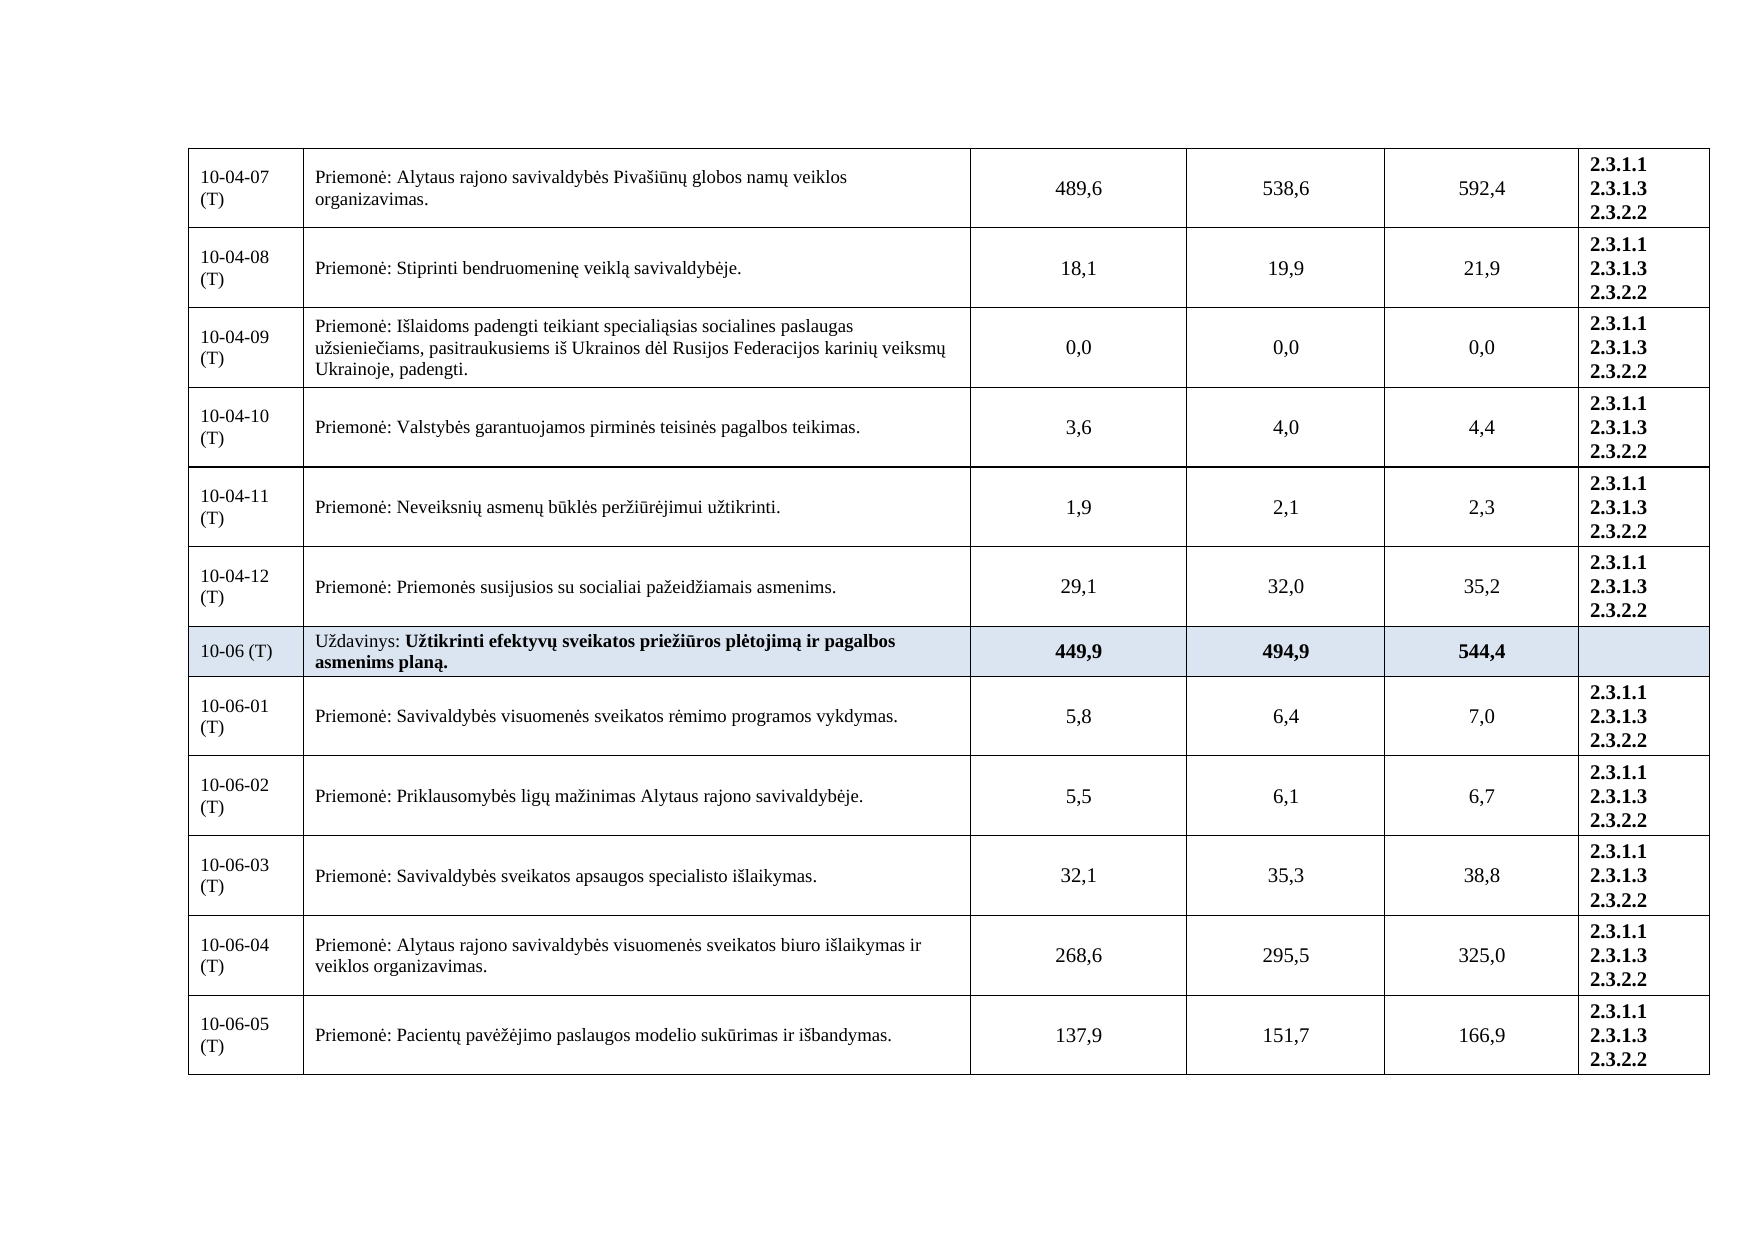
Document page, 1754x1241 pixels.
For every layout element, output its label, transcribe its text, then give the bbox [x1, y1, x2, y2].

table_cell Priemonė: Savivaldybės visuomenės sveikatos rėmimo programos vykdymas. [304, 677, 970, 755]
table_cell Priemonė: Valstybės garantuojamos pirminės teisinės pagalbos teikimas. [304, 388, 970, 466]
table_cell 10-06-01 (T) [189, 677, 303, 755]
table_cell 10-04-07 (T) [189, 149, 303, 227]
table_cell 2.3.1.1 2.3.1.3 2.3.2.2 [1579, 228, 1709, 307]
table_cell 5,5 [971, 756, 1186, 835]
table_cell 2.3.1.1 2.3.1.3 2.3.2.2 [1579, 916, 1709, 994]
table_cell 7,0 [1385, 677, 1578, 755]
table_cell 10-06-05 (T) [189, 996, 303, 1074]
table_cell [1579, 627, 1709, 676]
table_cell 2.3.1.1 2.3.1.3 2.3.2.2 [1579, 547, 1709, 626]
table_cell 2.3.1.1 2.3.1.3 2.3.2.2 [1579, 677, 1709, 755]
table_cell Priemonė: Neveiksnių asmenų būklės peržiūrėjimui užtikrinti. [304, 468, 970, 546]
table_cell 6,4 [1187, 677, 1384, 755]
table_cell 5,8 [971, 677, 1186, 755]
table_cell 2,1 [1187, 468, 1384, 546]
table_cell 32,0 [1187, 547, 1384, 626]
table_cell 10-04-12 (T) [189, 547, 303, 626]
table_cell 489,6 [971, 149, 1186, 227]
table_cell 592,4 [1385, 149, 1578, 227]
table_cell Priemonė: Savivaldybės sveikatos apsaugos specialisto išlaikymas. [304, 836, 970, 915]
table_cell 449,9 [971, 627, 1186, 676]
table_cell Priemonė: Stiprinti bendruomeninę veiklą savivaldybėje. [304, 228, 970, 307]
table_cell 1,9 [971, 468, 1186, 546]
table_cell 4,4 [1385, 388, 1578, 466]
table_cell 10-04-08 (T) [189, 228, 303, 307]
table_cell 2.3.1.1 2.3.1.3 2.3.2.2 [1579, 149, 1709, 227]
table_cell 2.3.1.1 2.3.1.3 2.3.2.2 [1579, 836, 1709, 915]
table_cell 6,1 [1187, 756, 1384, 835]
table_cell 19,9 [1187, 228, 1384, 307]
table_cell Priemonė: Pacientų pavėžėjimo paslaugos modelio sukūrimas ir išbandymas. [304, 996, 970, 1074]
table_cell 4,0 [1187, 388, 1384, 466]
table_cell 29,1 [971, 547, 1186, 626]
table_cell 10-06 (T) [189, 627, 303, 676]
table_cell 2.3.1.1 2.3.1.3 2.3.2.2 [1579, 388, 1709, 466]
table_cell 538,6 [1187, 149, 1384, 227]
table_cell 10-04-10 (T) [189, 388, 303, 466]
table_cell Priemonė: Priemonės susijusios su socialiai pažeidžiamais asmenims. [304, 547, 970, 626]
table_cell Priemonė: Alytaus rajono savivaldybės Pivašiūnų globos namų veiklos organizavimas. [304, 149, 970, 227]
table_cell 0,0 [971, 308, 1186, 387]
table_cell 10-06-04 (T) [189, 916, 303, 994]
table_cell 295,5 [1187, 916, 1384, 994]
table_cell 325,0 [1385, 916, 1578, 994]
table_cell 32,1 [971, 836, 1186, 915]
table_cell 10-06-03 (T) [189, 836, 303, 915]
table_cell 3,6 [971, 388, 1186, 466]
table_cell 151,7 [1187, 996, 1384, 1074]
table_cell Uždavinys: Užtikrinti efektyvų sveikatos priežiūros plėtojimą ir pagalbos asmenims planą. [304, 627, 970, 676]
table_cell 0,0 [1187, 308, 1384, 387]
table_cell 38,8 [1385, 836, 1578, 915]
table_cell 10-04-11 (T) [189, 468, 303, 546]
table_cell 268,6 [971, 916, 1186, 994]
table_cell 18,1 [971, 228, 1186, 307]
table_cell 10-06-02 (T) [189, 756, 303, 835]
table_cell 2.3.1.1 2.3.1.3 2.3.2.2 [1579, 468, 1709, 546]
table_cell 10-04-09 (T) [189, 308, 303, 387]
table_cell 35,2 [1385, 547, 1578, 626]
table_cell 137,9 [971, 996, 1186, 1074]
table_cell 494,9 [1187, 627, 1384, 676]
table_cell 2,3 [1385, 468, 1578, 546]
table_cell Priemonė: Alytaus rajono savivaldybės visuomenės sveikatos biuro išlaikymas ir veiklos organizavimas. [304, 916, 970, 994]
table_cell 2.3.1.1 2.3.1.3 2.3.2.2 [1579, 308, 1709, 387]
table_cell 544,4 [1385, 627, 1578, 676]
table_cell 35,3 [1187, 836, 1384, 915]
table_cell 21,9 [1385, 228, 1578, 307]
table_cell 166,9 [1385, 996, 1578, 1074]
table_cell 2.3.1.1 2.3.1.3 2.3.2.2 [1579, 756, 1709, 835]
table_cell 6,7 [1385, 756, 1578, 835]
table_cell 0,0 [1385, 308, 1578, 387]
table_cell 2.3.1.1 2.3.1.3 2.3.2.2 [1579, 996, 1709, 1074]
table_cell Priemonė: Priklausomybės ligų mažinimas Alytaus rajono savivaldybėje. [304, 756, 970, 835]
table_cell Priemonė: Išlaidoms padengti teikiant specialiąsias socialines paslaugas užsieniečiams, pasitraukusiems iš Ukrainos dėl Rusijos Federacijos karinių veiksmų Ukrainoje, padengti. [304, 308, 970, 387]
